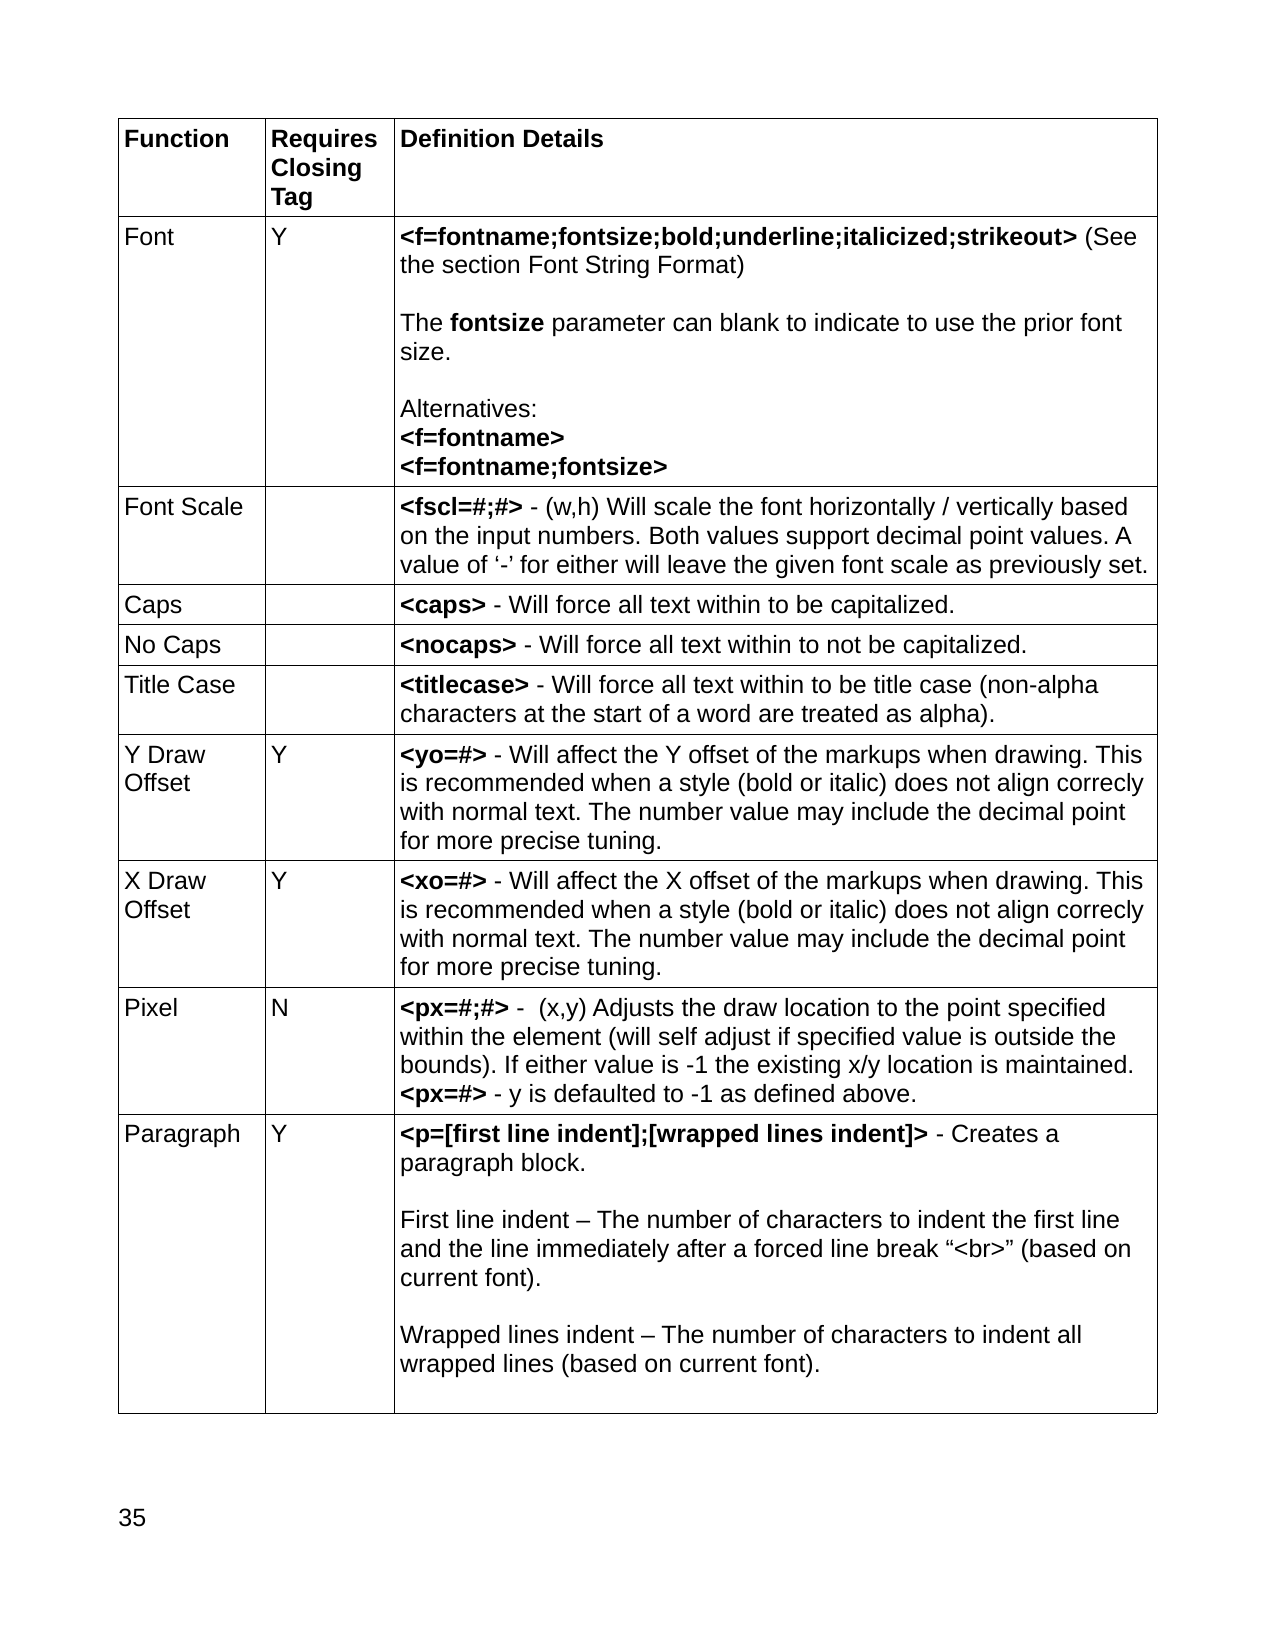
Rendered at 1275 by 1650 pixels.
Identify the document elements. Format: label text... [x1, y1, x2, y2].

table_cell <yo=#> - Will affect the Y offset of the markups when drawing. This is recommended when a style (bold or italic) does not align correcly with normal text. The number value may include the decimal point for more precise tuning. [395, 735, 1157, 860]
table_cell Caps [119, 585, 265, 624]
table_cell <caps> - Will force all text within to be capitalized. [395, 585, 1157, 624]
table_cell [266, 585, 394, 624]
table_cell Y [266, 861, 394, 987]
table_cell Y [266, 217, 394, 486]
table_cell Y [266, 1115, 394, 1412]
table_cell Font [119, 217, 265, 486]
table_header Requires Closing Tag [266, 119, 394, 216]
table_cell Pixel [119, 988, 265, 1113]
table_cell [266, 666, 394, 734]
table_cell No Caps [119, 625, 265, 665]
table_cell <xo=#> - Will affect the X offset of the markups when drawing. This is recommended when a style (bold or italic) does not align correcly with normal text. The number value may include the decimal point for more precise tuning. [395, 861, 1157, 987]
table_cell <nocaps> - Will force all text within to not be capitalized. [395, 625, 1157, 665]
table_cell Paragraph [119, 1115, 265, 1412]
table_cell X Draw Offset [119, 861, 265, 987]
table_cell Title Case [119, 666, 265, 734]
table_cell [266, 487, 394, 584]
table_cell <titlecase> - Will force all text within to be title case (non-alpha characters at the start of a word are treated as alpha). [395, 666, 1157, 734]
table_cell Y [266, 735, 394, 860]
table_cell N [266, 988, 394, 1113]
table_cell Y Draw Offset [119, 735, 265, 860]
table_cell <fscl=#;#> - (w,h) Will scale the font horizontally / vertically based on the input numbers. Both values support decimal point values. A value of ‘-’ for either will leave the given font scale as previously set. [395, 487, 1157, 584]
table_cell <f=fontname;fontsize;bold;underline;italicized;strikeout> (See the section Font String Format) The fontsize parameter can blank to indicate to use the prior font size. Alternatives: <f=fontname> <f=fontname;fontsize> [395, 217, 1157, 486]
table_cell <px=#;#> - (x,y) Adjusts the draw location to the point specified within the element (will self adjust if specified value is outside the bounds). If either value is -1 the existing x/y location is maintained. <px=#> - y is defaulted to -1 as defined above. [395, 988, 1157, 1113]
table_cell <p=[first line indent];[wrapped lines indent]> - Creates a paragraph block. First line indent – The number of characters to indent the first line and the line immediately after a forced line break “<br>” (based on current font). Wrapped lines indent – The number of characters to indent all wrapped lines (based on current font). [395, 1115, 1157, 1412]
table_header Function [119, 119, 265, 216]
table_cell [266, 625, 394, 665]
table_cell Font Scale [119, 487, 265, 584]
table_header Definition Details [395, 119, 1157, 216]
